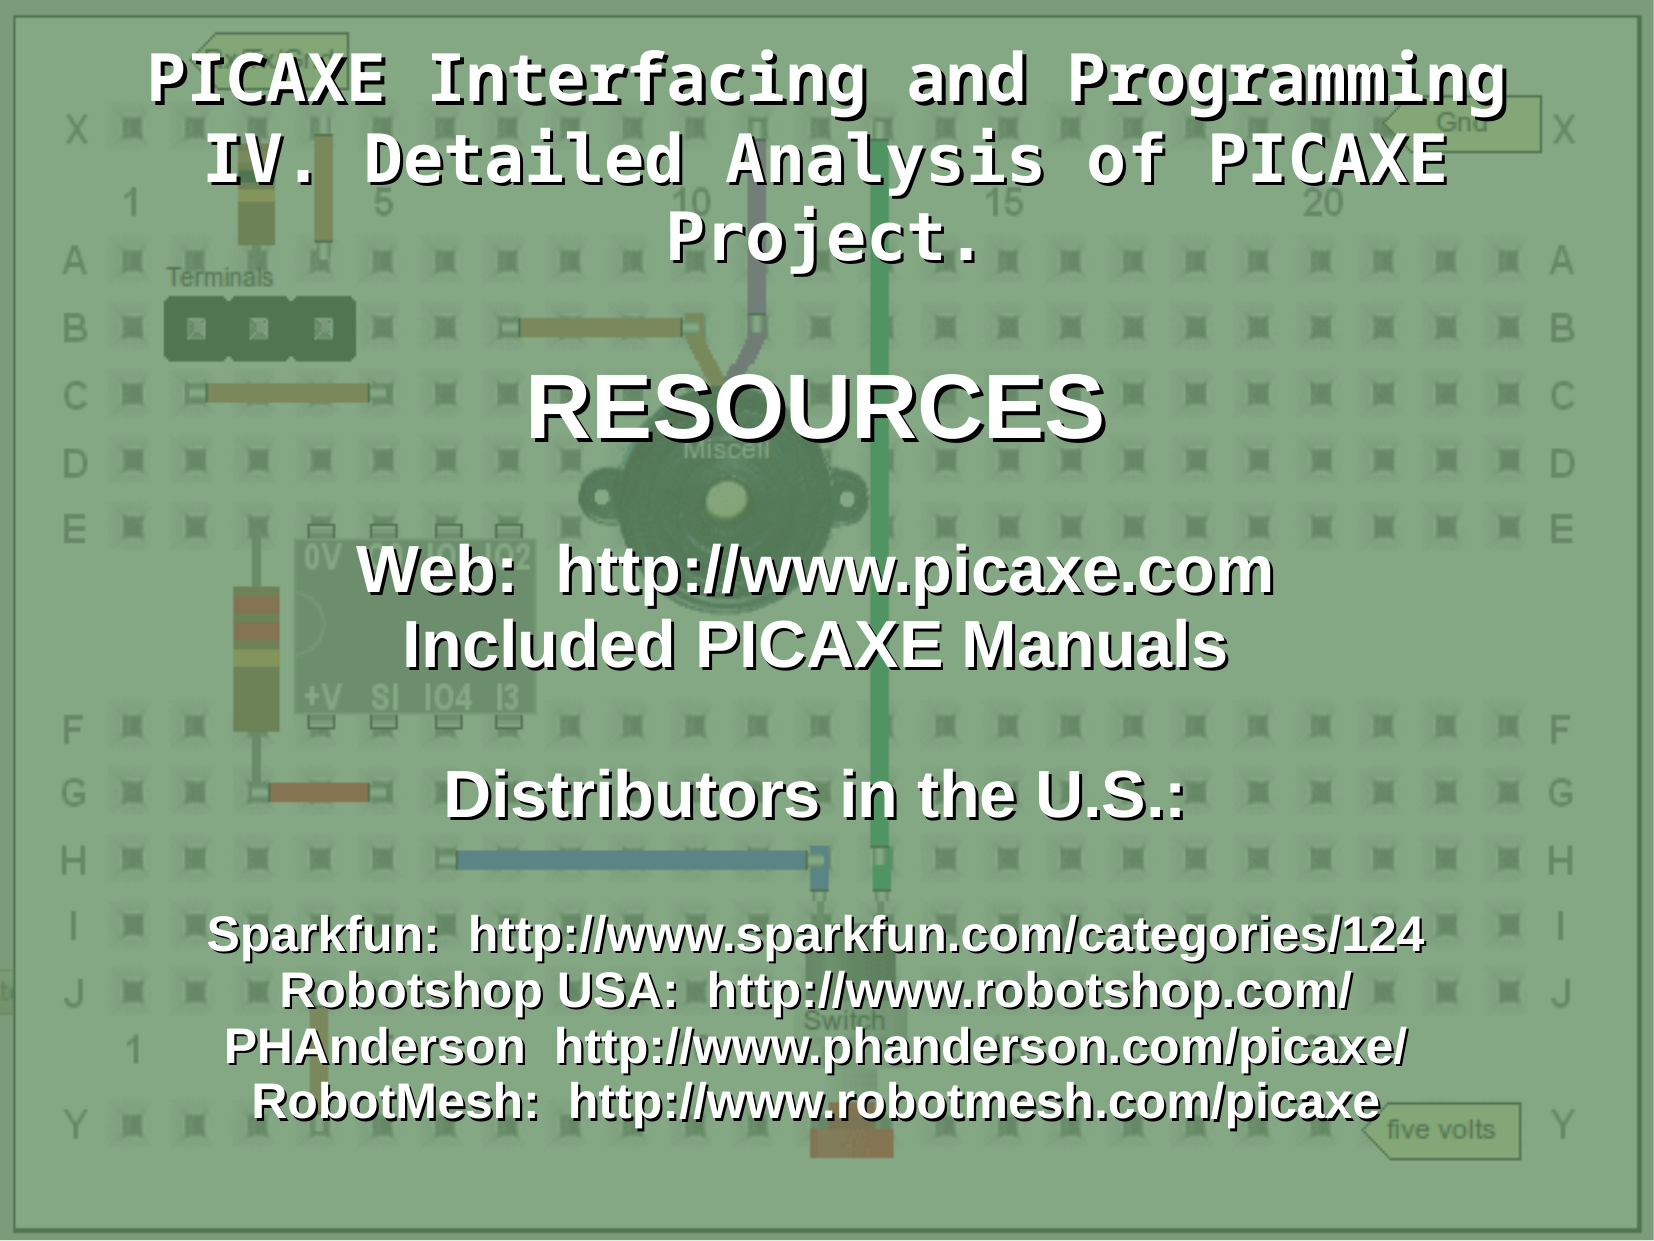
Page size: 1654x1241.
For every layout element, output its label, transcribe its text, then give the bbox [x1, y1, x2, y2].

title PICAXE Interfacing and Programming IV. Detailed Analysis of PICAXE Project. [82, 33, 1571, 273]
picture [0, 0, 1654, 1241]
text_box RESOURCES Web: http://www.picaxe.com Included PICAXE Manuals Distributors in the U.S.: Sparkfun: http://www.sparkfun.com/categories/124 Robotshop USA: http://www.robotshop.com/ PHAnderson http://www.phanderson.com/picaxe/ RobotMesh: http://www.robotmesh.com/picaxe [71, 304, 1561, 1180]
